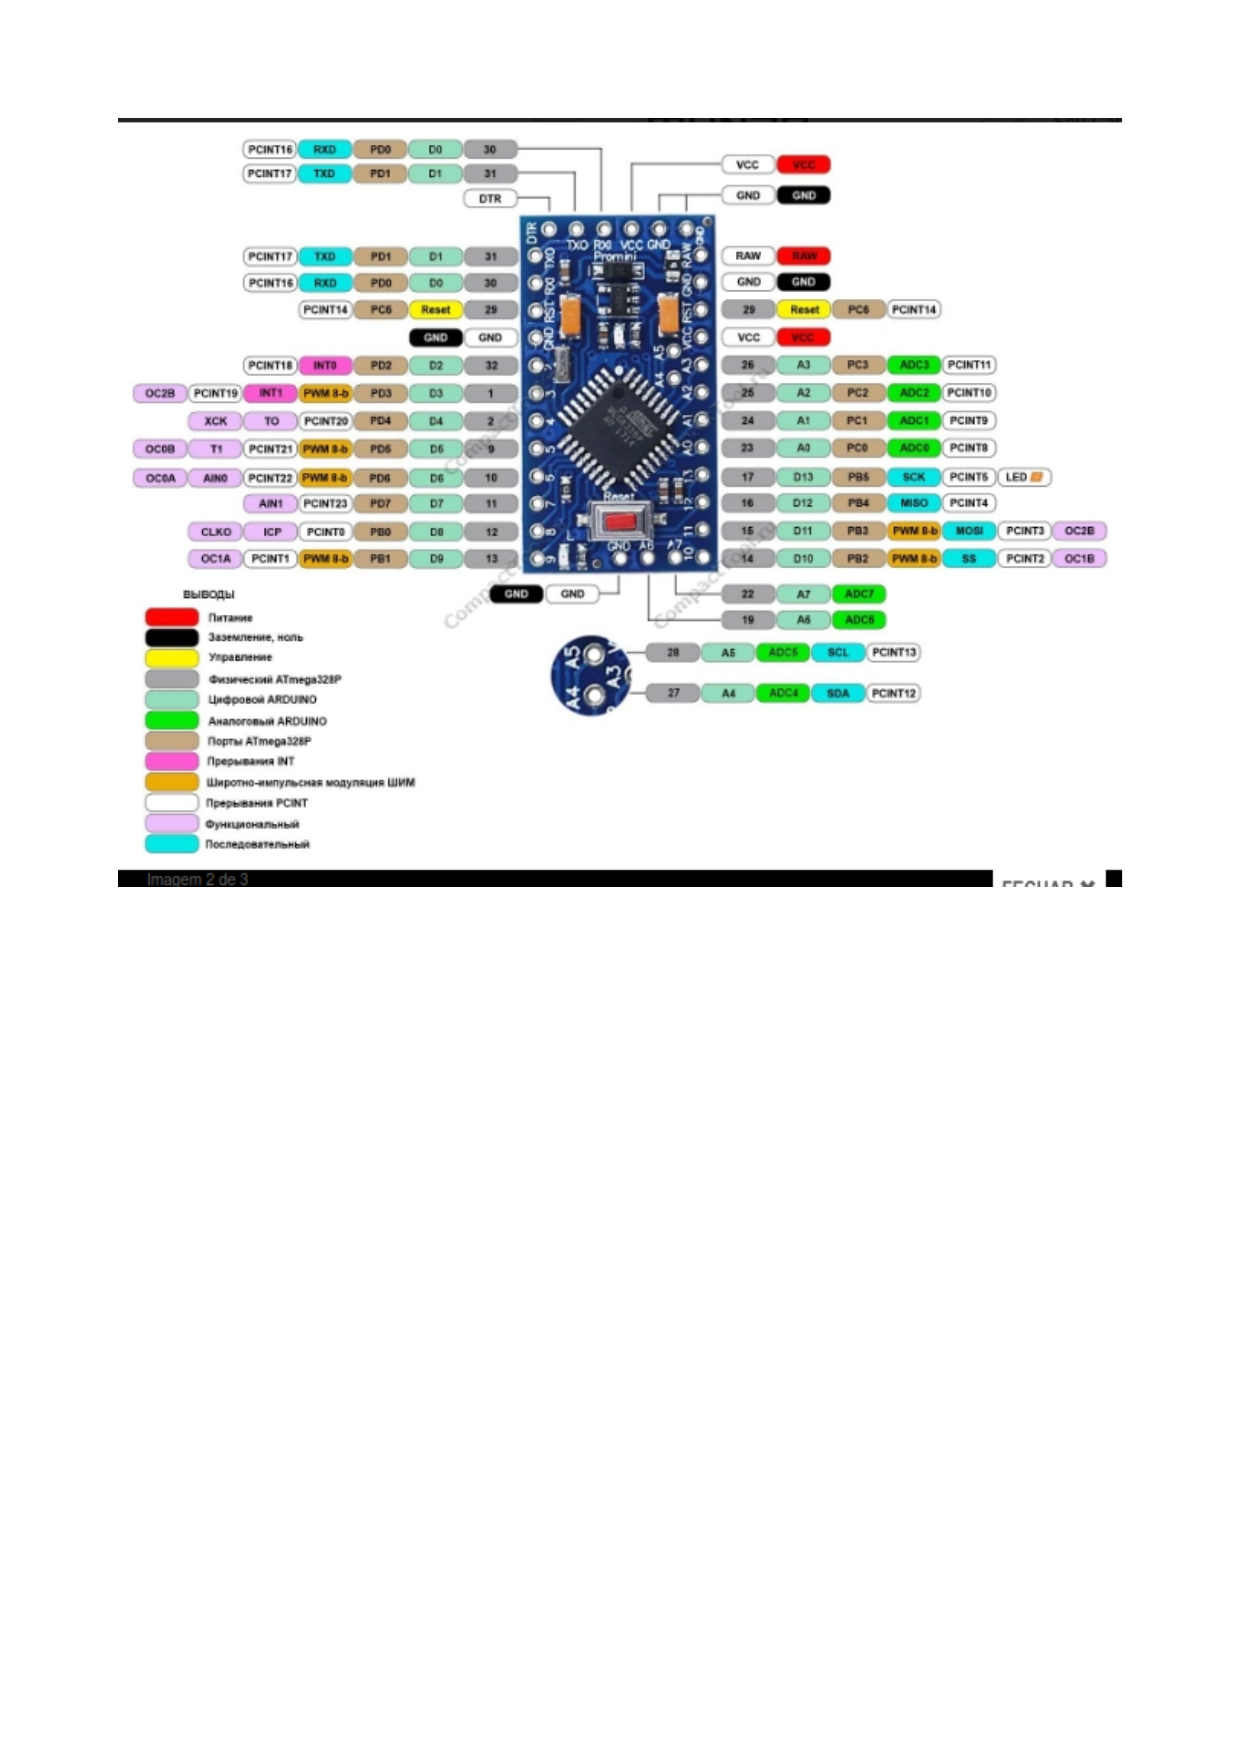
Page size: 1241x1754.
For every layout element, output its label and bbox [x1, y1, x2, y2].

picture [118, 118, 1123, 887]
